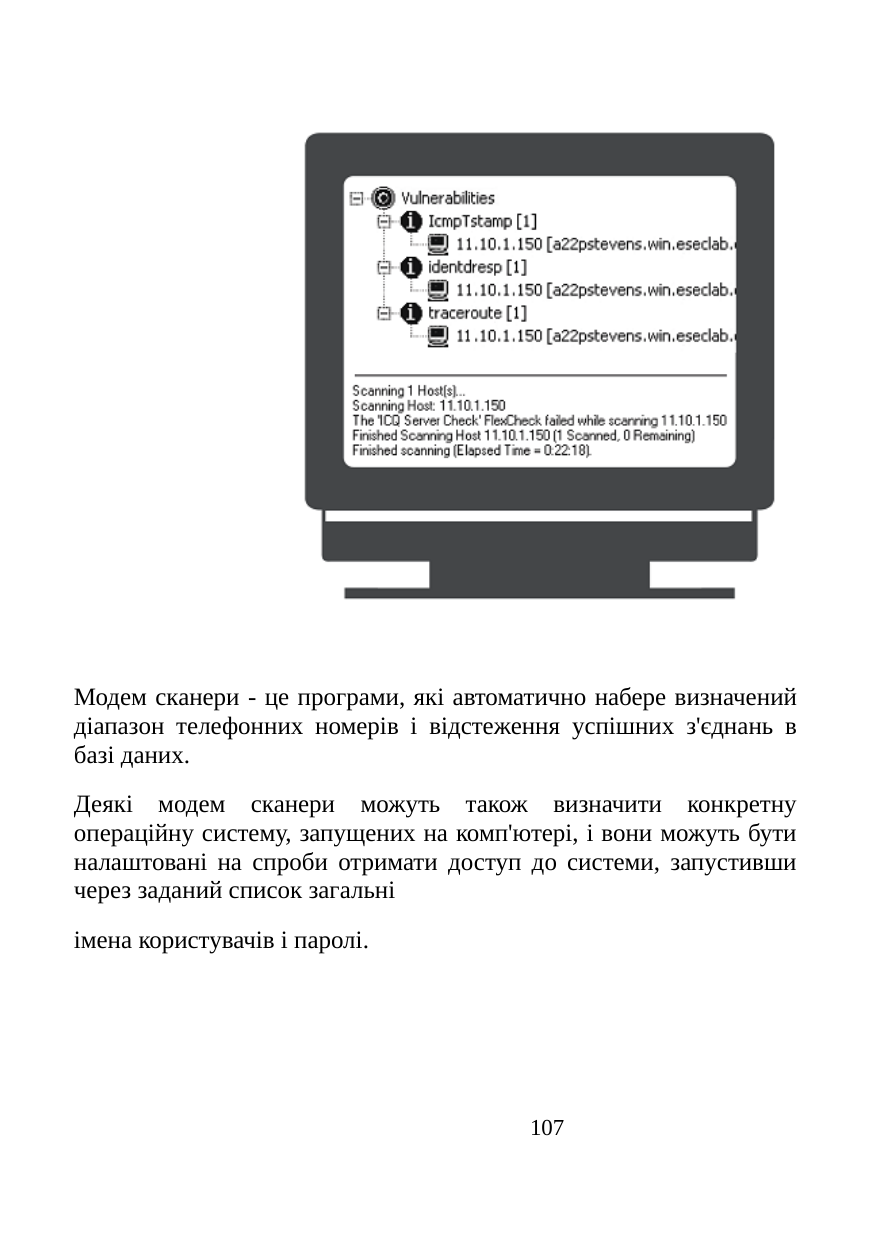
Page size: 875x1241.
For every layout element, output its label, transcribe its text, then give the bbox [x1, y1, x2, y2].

list імена користувачів і паролі. [74, 925, 797, 954]
list Деякі модем сканери можуть також визначити конкретну операційну систему, запущених на комп'ютері, і вони можуть бути налаштовані на спроби отримати доступ до системи, запустивши через заданий список загальні [74, 789, 797, 904]
list Модем сканери - це програми, які автоматично набере визначений діапазон телефонних номерів і відстеження успішних з'єднань в базі даних. [74, 682, 797, 768]
picture [236, 118, 838, 612]
